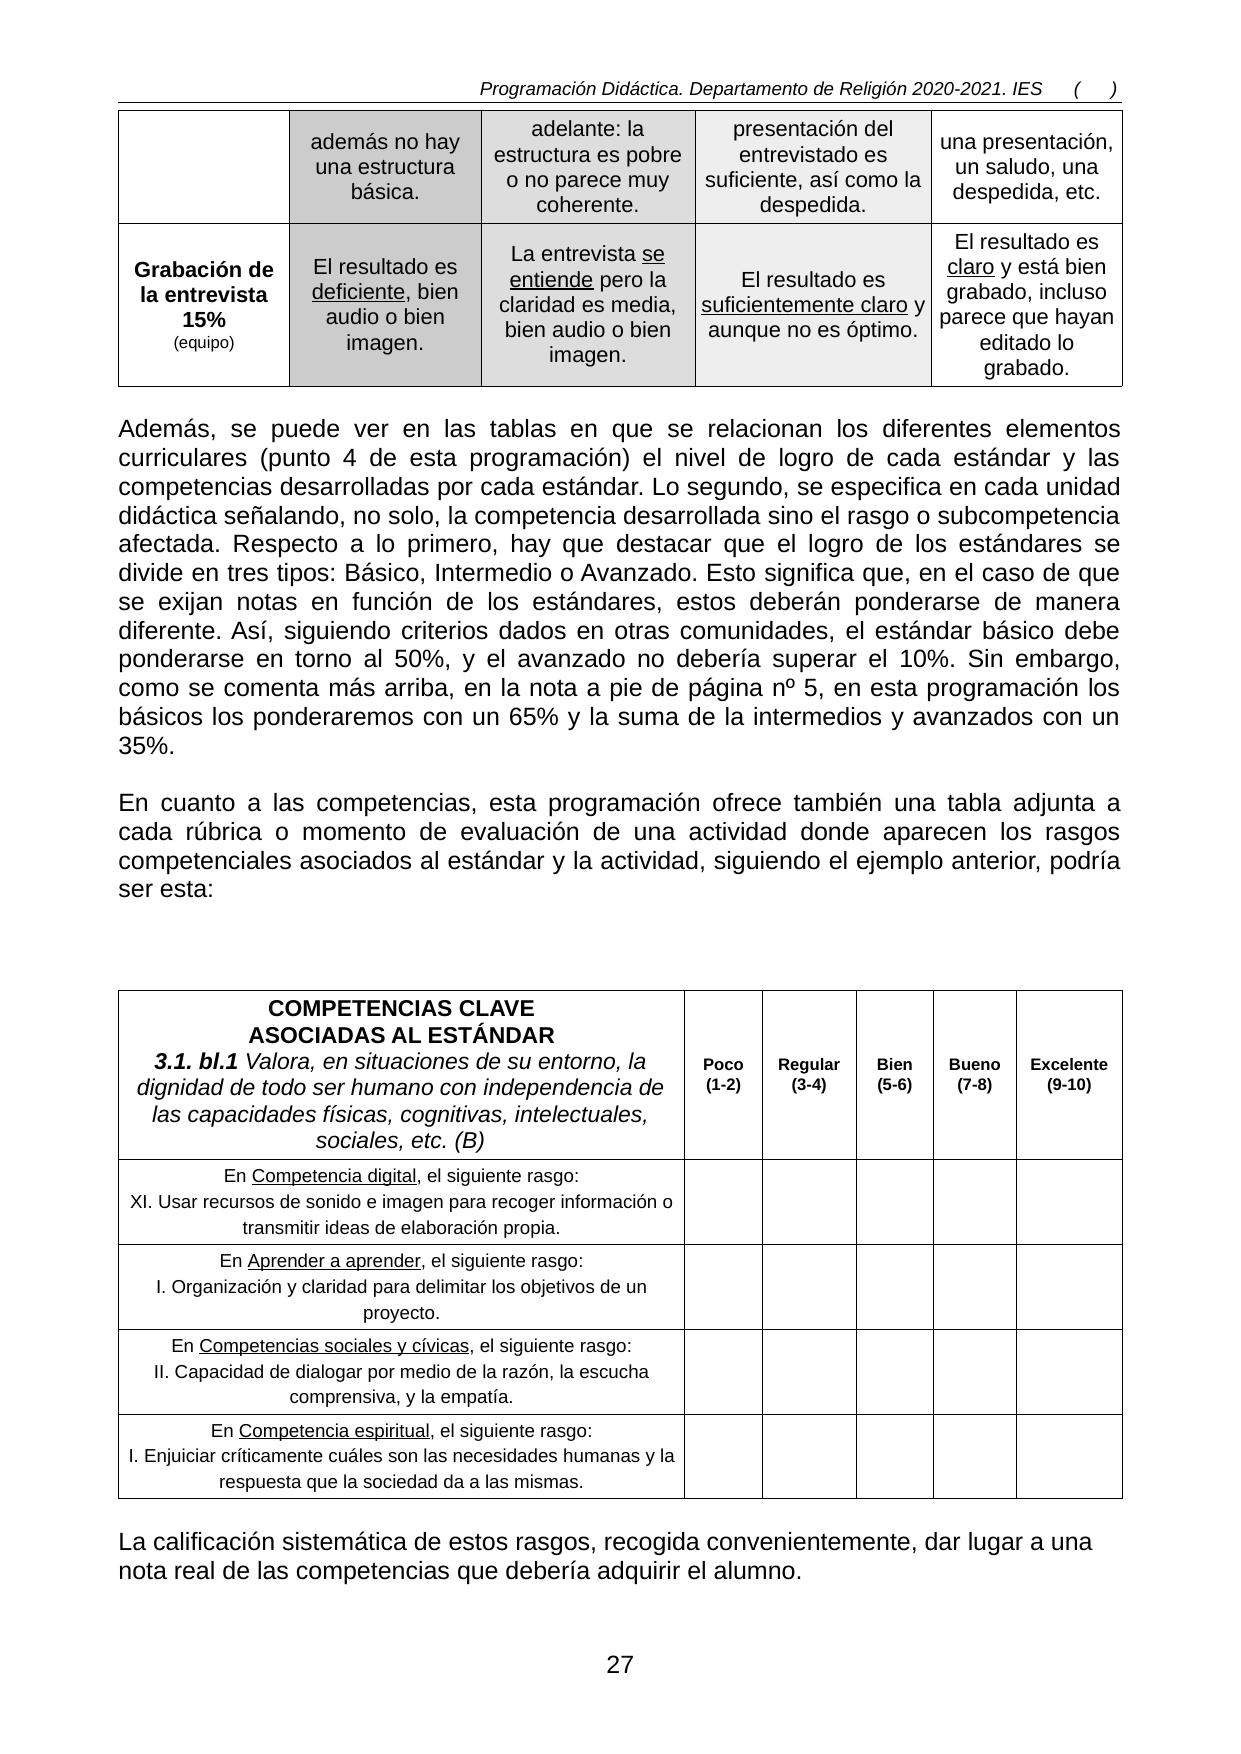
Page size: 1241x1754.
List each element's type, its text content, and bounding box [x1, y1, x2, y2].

table_header Bien (5-6) [857, 991, 933, 1159]
table_cell [1017, 1330, 1122, 1413]
table_cell adelante: la estructura es pobre o no parece muy coherente. [482, 111, 695, 223]
table_cell [763, 1330, 856, 1413]
text La calificación sistemática de estos rasgos, recogida convenientemente, dar lugar a una nota real de las competencias que debería adquirir el alumno. [118, 1527, 1122, 1585]
table_cell [857, 1160, 933, 1244]
table_cell La entrevista se entiende pero la claridad es media, bien audio o bien imagen. [482, 224, 695, 386]
table_cell [1017, 1160, 1122, 1244]
table_cell [119, 111, 289, 223]
table_cell [685, 1160, 762, 1244]
table_header Regular (3-4) [763, 991, 856, 1159]
table_cell [685, 1330, 762, 1413]
table_cell [1017, 1245, 1122, 1329]
table_cell [857, 1245, 933, 1329]
table_cell [763, 1245, 856, 1329]
table_header COMPETENCIAS CLAVE ASOCIADAS AL ESTÁNDAR 3.1. bl.1 Valora, en situaciones de su entorno, la dignidad de todo ser humano con independencia de las capacidades físicas, cognitivas, intelectuales, sociales, etc. (B) [119, 991, 684, 1159]
table_cell [685, 1245, 762, 1329]
table_header Bueno (7-8) [934, 991, 1016, 1159]
table_cell presentación del entrevistado es suficiente, así como la despedida. [696, 111, 931, 223]
table_cell [857, 1415, 933, 1498]
table_cell [685, 1415, 762, 1498]
text Además, se puede ver en las tablas en que se relacionan los diferentes elementos curriculares (punto 4 de esta programación) el nivel de logro de cada estándar y las competencias desarrolladas por cada estándar. Lo segundo, se especifica en cada unidad didáctica señalando, no solo, la competencia desarrollada sino el rasgo o subcompetencia afectada. Respecto a lo primero, hay que destacar que el logro de los estándares se divide en tres tipos: Básico, Intermedio o Avanzado. Esto significa que, en el caso de que se exijan notas en función de los estándares, estos deberán ponderarse de manera diferente. Así, siguiendo criterios dados en otras comunidades, el estándar básico debe ponderarse en torno al 50%, y el avanzado no debería superar el 10%. Sin embargo, como se comenta más arriba, en la nota a pie de página nº 5, en esta programación los básicos los ponderaremos con un 65% y la suma de la intermedios y avanzados con un 35%. [118, 414, 1122, 759]
table_header Poco (1-2) [685, 991, 762, 1159]
table_cell Grabación de la entrevista 15% (equipo) [119, 224, 289, 386]
table_cell [934, 1245, 1016, 1329]
table_cell El resultado es claro y está bien grabado, incluso parece que hayan editado lo grabado. [932, 224, 1122, 386]
table_cell En Competencia espiritual, el siguiente rasgo: I. Enjuiciar críticamente cuáles son las necesidades humanas y la respuesta que la sociedad da a las mismas. [119, 1415, 684, 1498]
table_cell una presentación, un saludo, una despedida, etc. [932, 111, 1122, 223]
table_cell [934, 1160, 1016, 1244]
table_cell [763, 1415, 856, 1498]
text En cuanto a las competencias, esta programación ofrece también una tabla adjunta a cada rúbrica o momento de evaluación de una actividad donde aparecen los rasgos competenciales asociados al estándar y la actividad, siguiendo el ejemplo anterior, podría ser esta: [118, 788, 1122, 903]
table_cell El resultado es deficiente, bien audio o bien imagen. [290, 224, 481, 386]
table_cell En Competencias sociales y cívicas, el siguiente rasgo: II. Capacidad de dialogar por medio de la razón, la escucha comprensiva, y la empatía. [119, 1330, 684, 1413]
table_header Excelente (9-10) [1017, 991, 1122, 1159]
table_cell [763, 1160, 856, 1244]
table_cell [857, 1330, 933, 1413]
table_cell En Competencia digital, el siguiente rasgo: XI. Usar recursos de sonido e imagen para recoger información o transmitir ideas de elaboración propia. [119, 1160, 684, 1244]
table_cell En Aprender a aprender, el siguiente rasgo: I. Organización y claridad para delimitar los objetivos de un proyecto. [119, 1245, 684, 1329]
table_cell [934, 1415, 1016, 1498]
table_cell además no hay una estructura básica. [290, 111, 481, 223]
table_cell El resultado es suficientemente claro y aunque no es óptimo. [696, 224, 931, 386]
table_cell [1017, 1415, 1122, 1498]
table_cell [934, 1330, 1016, 1413]
